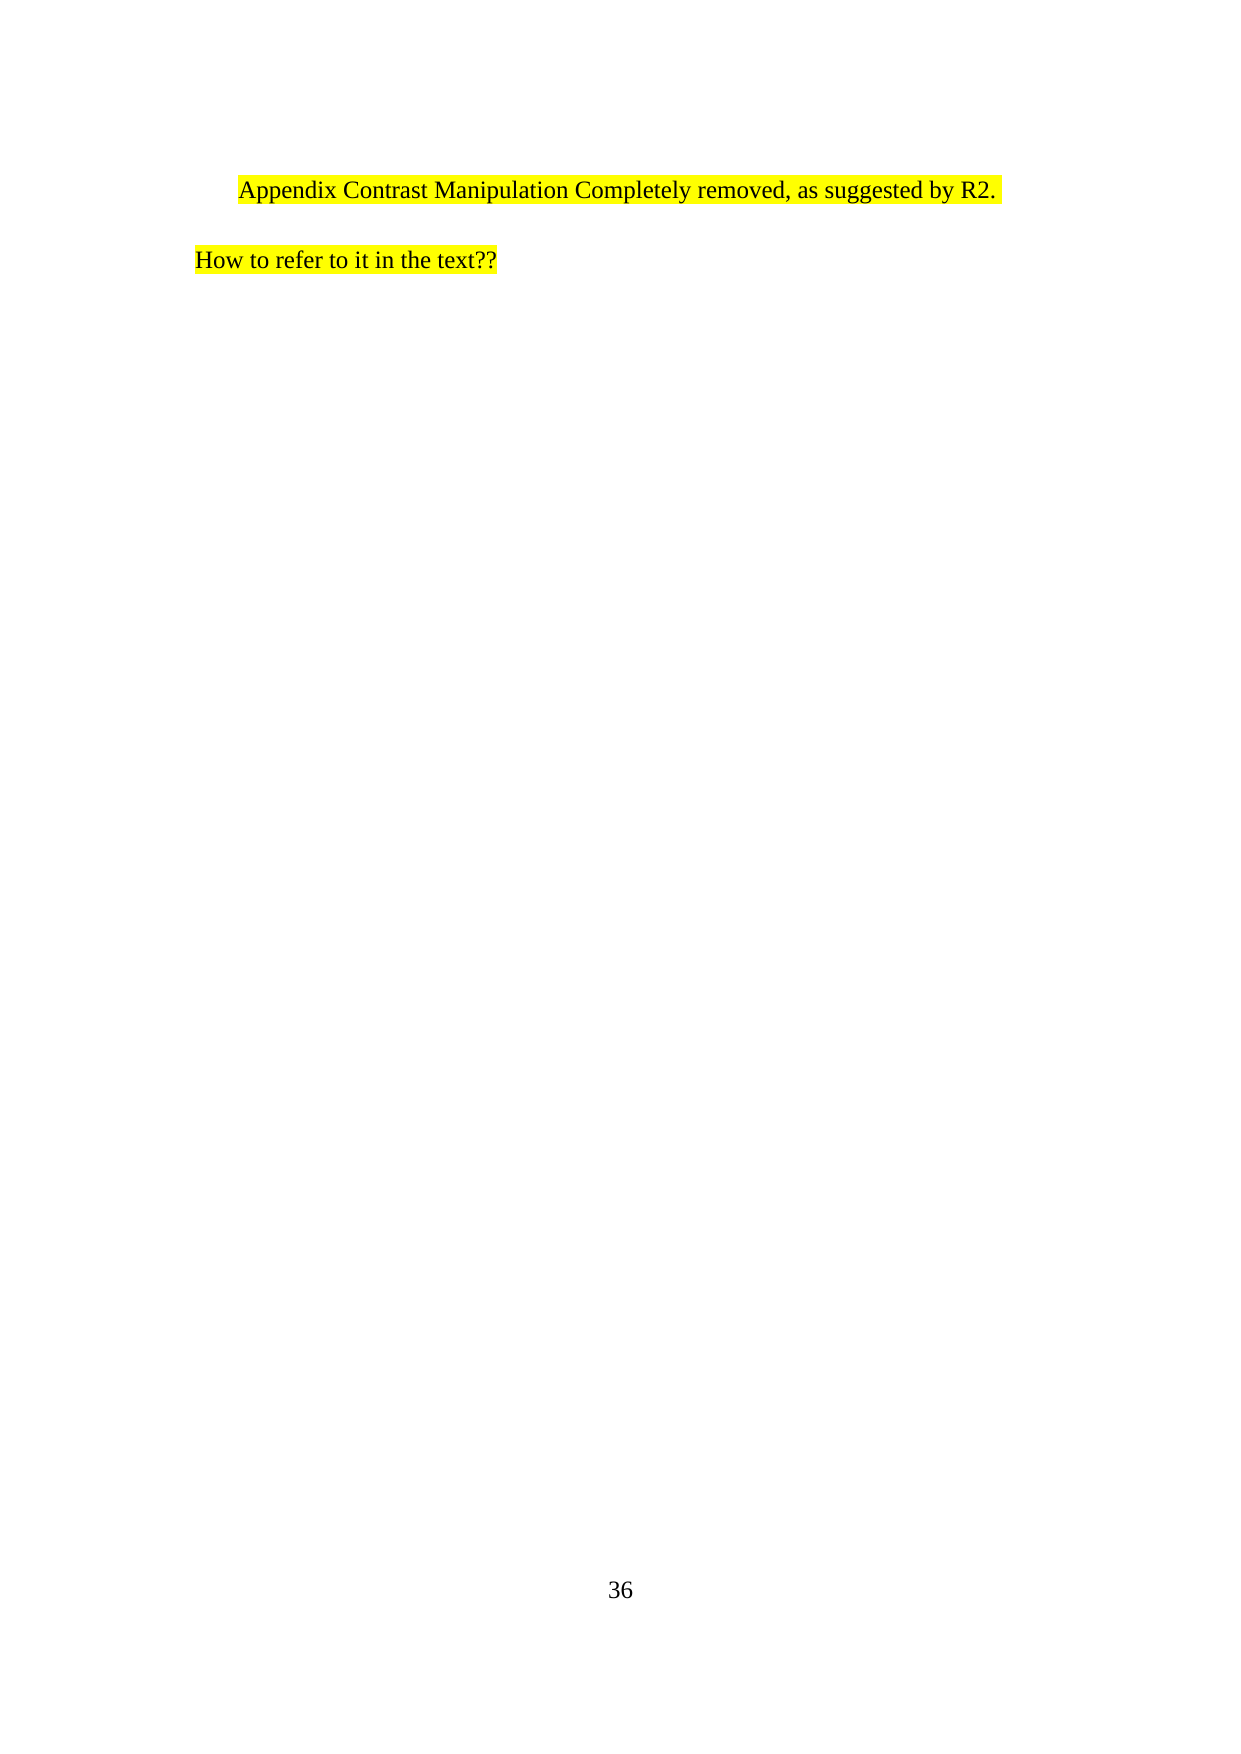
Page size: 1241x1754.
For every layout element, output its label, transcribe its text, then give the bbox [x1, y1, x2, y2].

subtitle Appendix Contrast Manipulation Completely removed, as suggested by R2. [150, 175, 1091, 204]
text How to refer to it in the text?? [150, 245, 1091, 274]
